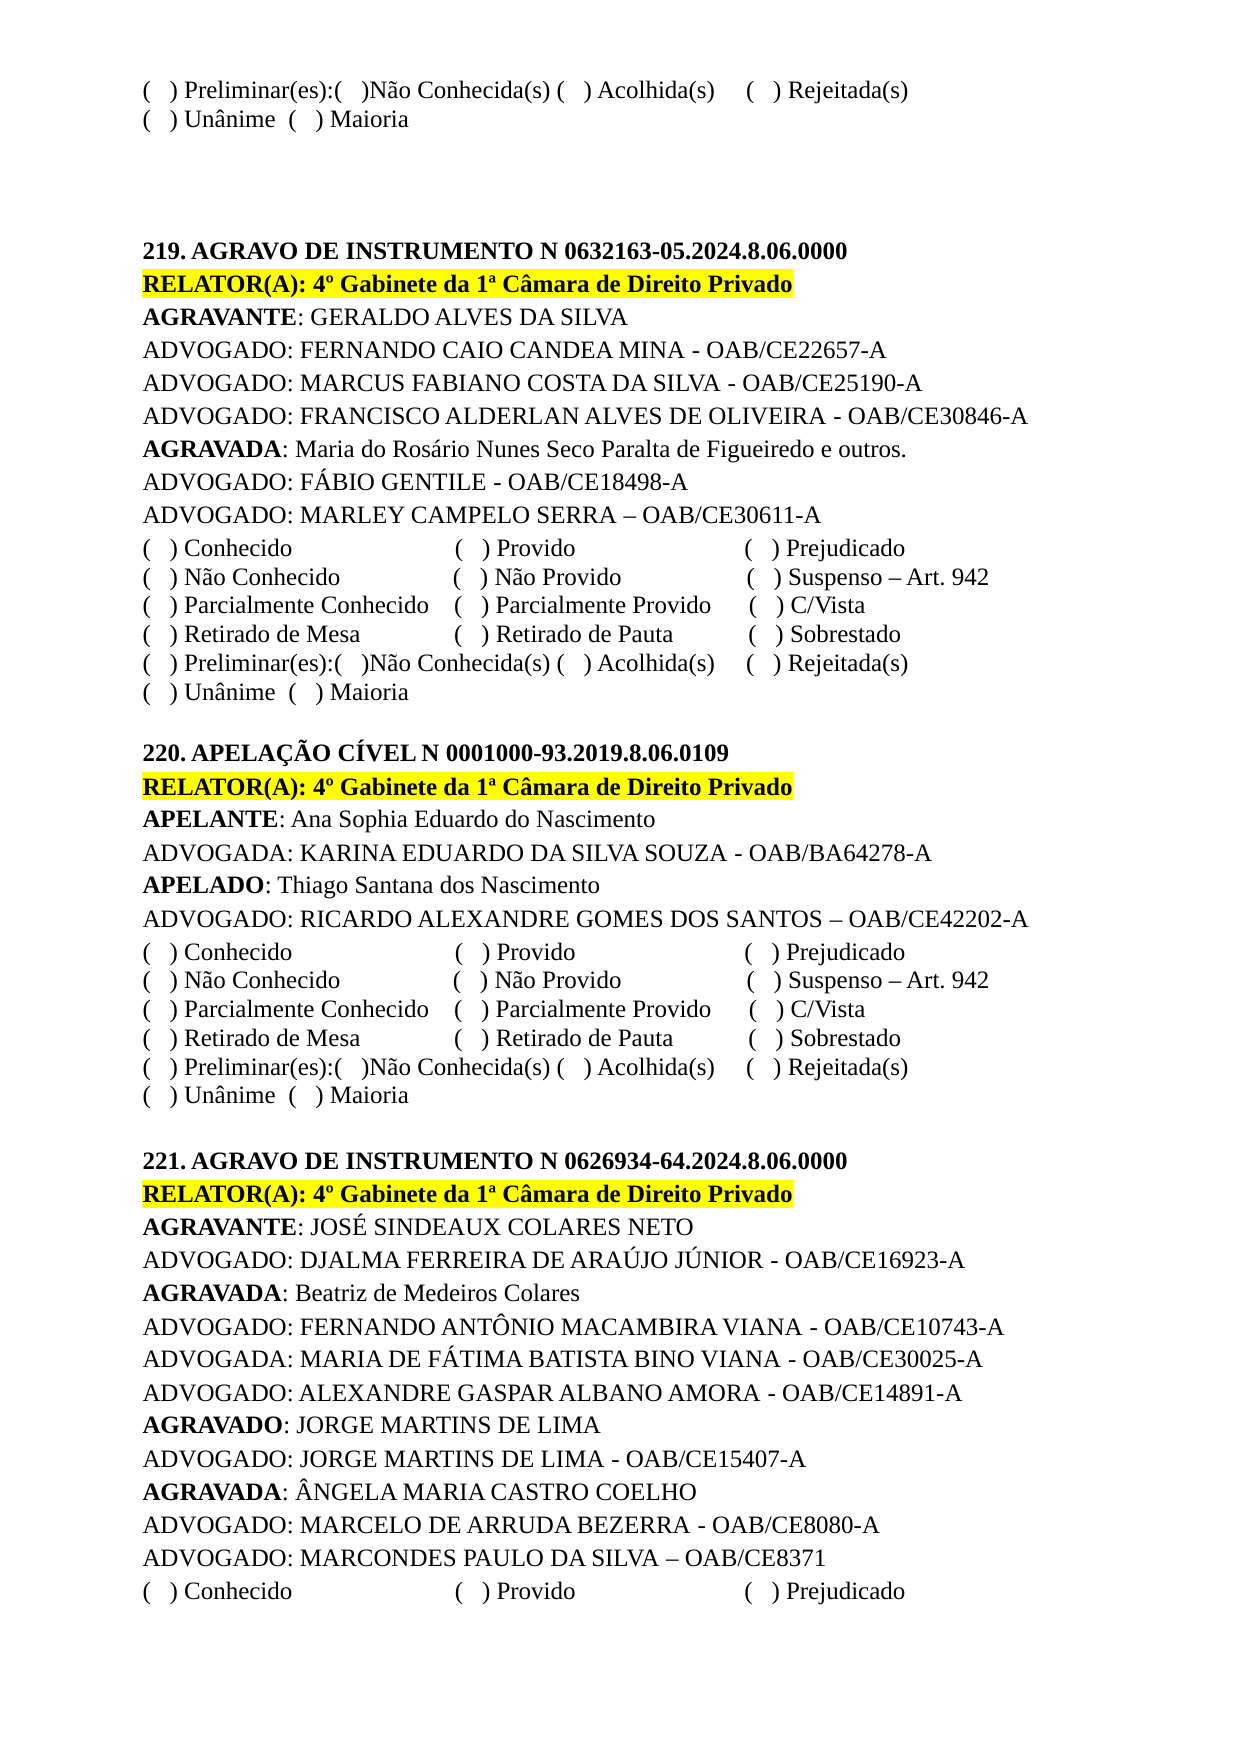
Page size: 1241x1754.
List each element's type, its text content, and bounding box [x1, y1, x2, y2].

text ( ) Unânime ( ) Maioria [142, 104, 1141, 198]
text 219. AGRAVO DE INSTRUMENTO N 0632163-05.2024.8.06.0000 RELATOR(A): 4º Gabinete da 1ª Câmara de Direito Privado AGRAVANTE: GERALDO ALVES DA SILVA ADVOGADO: FERNANDO CAIO CANDEA MINA - OAB/CE22657-A ADVOGADO: MARCUS FABIANO COSTA DA SILVA - OAB/CE25190-A ADVOGADO: FRANCISCO ALDERLAN ALVES DE OLIVEIRA - OAB/CE30846-A AGRAVADA: Maria do Rosário Nunes Seco Paralta de Figueiredo e outros. ADVOGADO: FÁBIO GENTILE - OAB/CE18498-A ADVOGADO: MARLEY CAMPELO SERRA – OAB/CE30611-A [142, 236, 1141, 529]
text ( ) Parcialmente Conhecido ( ) Parcialmente Provido ( ) C/Vista [142, 994, 1158, 1023]
text ( ) Parcialmente Conhecido ( ) Parcialmente Provido ( ) C/Vista [142, 591, 1158, 619]
text ( ) Conhecido ( ) Provido ( ) Prejudicado [142, 1576, 1141, 1604]
text ( ) Preliminar(es):( )Não Conhecida(s) ( ) Acolhida(s) ( ) Rejeitada(s) [142, 1052, 1158, 1080]
text ( ) Conhecido ( ) Provido ( ) Prejudicado [142, 533, 1141, 562]
text ( ) Retirado de Mesa ( ) Retirado de Pauta ( ) Sobrestado [142, 619, 1158, 648]
text ( ) Unânime ( ) Maioria [142, 677, 1158, 706]
text ( ) Não Conhecido ( ) Não Provido ( ) Suspenso – Art. 942 [142, 965, 1158, 994]
text ( ) Retirado de Mesa ( ) Retirado de Pauta ( ) Sobrestado [142, 1023, 1158, 1052]
text ( ) Conhecido ( ) Provido ( ) Prejudicado [142, 937, 1141, 965]
text ( ) Preliminar(es):( )Não Conhecida(s) ( ) Acolhida(s) ( ) Rejeitada(s) [142, 75, 1158, 104]
text ( ) Unânime ( ) Maioria 221. AGRAVO DE INSTRUMENTO N 0626934-64.2024.8.06.0000 RELATOR(A): 4º Gabinete da 1ª Câmara de Direito Privado AGRAVANTE: JOSÉ SINDEAUX COLARES NETO ADVOGADO: DJALMA FERREIRA DE ARAÚJO JÚNIOR - OAB/CE16923-A AGRAVADA: Beatriz de Medeiros Colares ADVOGADO: FERNANDO ANTÔNIO MACAMBIRA VIANA - OAB/CE10743-A ADVOGADA: MARIA DE FÁTIMA BATISTA BINO VIANA - OAB/CE30025-A ADVOGADO: ALEXANDRE GASPAR ALBANO AMORA - OAB/CE14891-A AGRAVADO: JORGE MARTINS DE LIMA ADVOGADO: JORGE MARTINS DE LIMA - OAB/CE15407-A AGRAVADA: ÂNGELA MARIA CASTRO COELHO ADVOGADO: MARCELO DE ARRUDA BEZERRA - OAB/CE8080-A ADVOGADO: MARCONDES PAULO DA SILVA – OAB/CE8371 [142, 1080, 1141, 1571]
text 220. APELAÇÃO CÍVEL N 0001000-93.2019.8.06.0109 RELATOR(A): 4º Gabinete da 1ª Câmara de Direito Privado APELANTE: Ana Sophia Eduardo do Nascimento ADVOGADA: KARINA EDUARDO DA SILVA SOUZA - OAB/BA64278-A APELADO: Thiago Santana dos Nascimento ADVOGADO: RICARDO ALEXANDRE GOMES DOS SANTOS – OAB/CE42202-A [142, 706, 1141, 932]
text ( ) Não Conhecido ( ) Não Provido ( ) Suspenso – Art. 942 [142, 562, 1158, 591]
text ( ) Preliminar(es):( )Não Conhecida(s) ( ) Acolhida(s) ( ) Rejeitada(s) [142, 648, 1158, 677]
